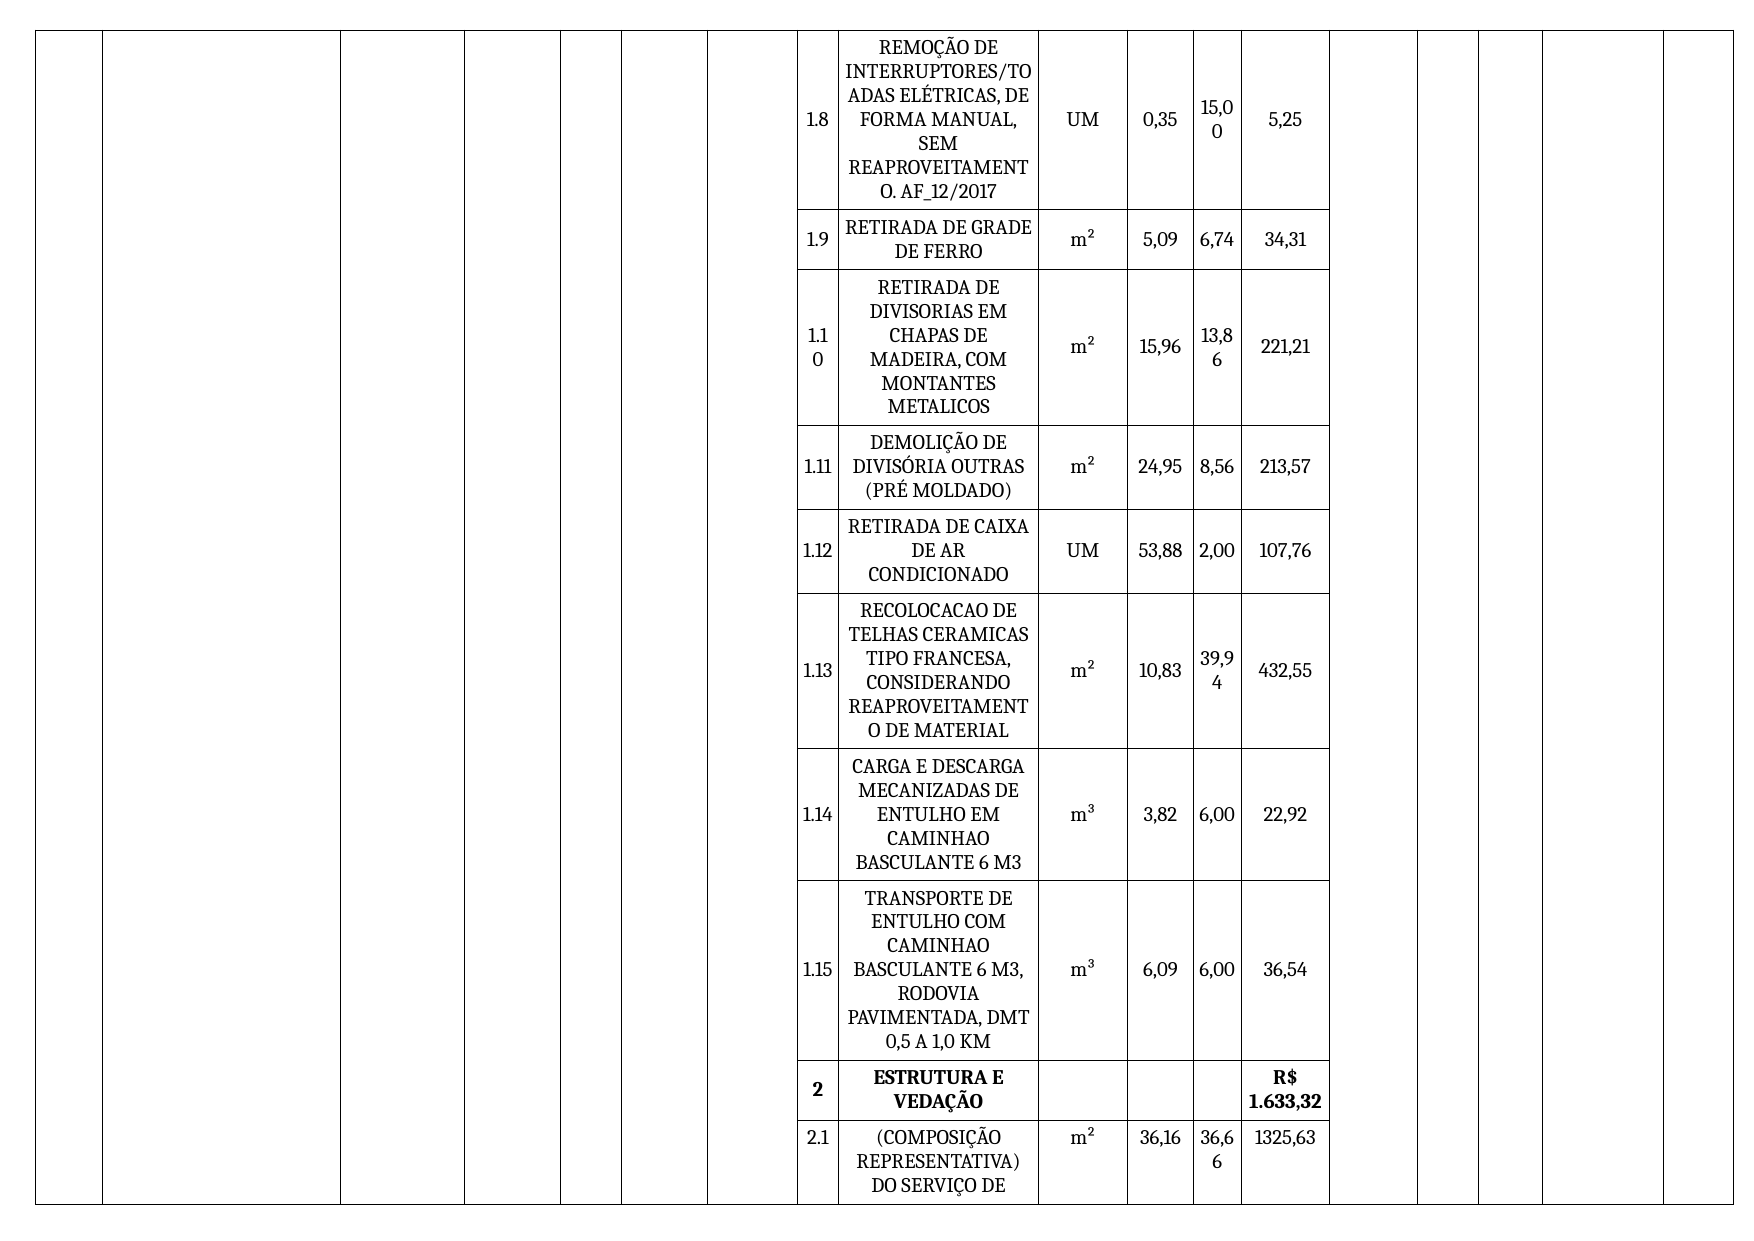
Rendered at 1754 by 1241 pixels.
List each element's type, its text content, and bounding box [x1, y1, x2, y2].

table_cell 6,09 [1128, 881, 1193, 1060]
table_cell 1.9 [798, 210, 838, 269]
table_cell 1.15 [798, 881, 838, 1060]
table_cell [1664, 31, 1733, 1203]
table_cell 15,00 [1194, 31, 1241, 209]
table_cell 36,66 [1194, 1121, 1241, 1203]
table_cell 39,94 [1194, 594, 1241, 748]
table_cell 1.12 [798, 510, 838, 592]
table_cell [1194, 1061, 1241, 1119]
table_cell 107,76 [1242, 510, 1329, 592]
table_cell 53,88 [1128, 510, 1193, 592]
table_cell [103, 31, 340, 1203]
table_cell 13,86 [1194, 270, 1241, 425]
table_cell [561, 31, 621, 1203]
table_cell 1.13 [798, 594, 838, 748]
table_cell ESTRUTURA E VEDAÇÃO [839, 1061, 1038, 1119]
table_cell [1418, 31, 1478, 1203]
table_cell [465, 31, 560, 1203]
table_cell RETIRADA DE DIVISORIAS EM CHAPAS DE MADEIRA, COM MONTANTES METALICOS [839, 270, 1038, 425]
table_cell m² [1039, 594, 1127, 748]
table_cell 221,21 [1242, 270, 1329, 425]
table_cell 22,92 [1242, 749, 1329, 880]
table_cell 3,82 [1128, 749, 1193, 880]
table_cell (COMPOSIÇÃO REPRESENTATIVA) DO SERVIÇO DE [839, 1121, 1038, 1203]
table_cell 8,56 [1194, 426, 1241, 509]
table_cell RECOLOCACAO DE TELHAS CERAMICAS TIPO FRANCESA, CONSIDERANDO REAPROVEITAMENTO DE MATERIAL [839, 594, 1038, 748]
table_cell m³ [1039, 881, 1127, 1060]
table_cell [1479, 31, 1542, 1203]
table_cell 36,16 [1128, 1121, 1193, 1203]
table_cell 34,31 [1242, 210, 1329, 269]
table_cell 24,95 [1128, 426, 1193, 509]
table_cell 5,09 [1128, 210, 1193, 269]
table_cell 10,83 [1128, 594, 1193, 748]
table_cell 0,35 [1128, 31, 1193, 209]
table_cell [708, 31, 797, 1203]
table_cell 1325,63 [1242, 1121, 1329, 1203]
table_cell 2,00 [1194, 510, 1241, 592]
table_cell m² [1039, 210, 1127, 269]
table_cell 6,74 [1194, 210, 1241, 269]
table_cell [622, 31, 707, 1203]
table_cell 5,25 [1242, 31, 1329, 209]
table_cell 6,00 [1194, 749, 1241, 880]
table_cell 432,55 [1242, 594, 1329, 748]
table_cell TRANSPORTE DE ENTULHO COM CAMINHAO BASCULANTE 6 M3, RODOVIA PAVIMENTADA, DMT 0,5 A 1,0 KM [839, 881, 1038, 1060]
table_cell 2 [798, 1061, 838, 1119]
table_cell 1.8 [798, 31, 838, 209]
table_cell 6,00 [1194, 881, 1241, 1060]
table_cell DEMOLIÇÃO DE DIVISÓRIA OUTRAS (PRÉ MOLDADO) [839, 426, 1038, 509]
table_cell RETIRADA DE CAIXA DE AR CONDICIONADO [839, 510, 1038, 592]
table_cell R$ 1.633,32 [1242, 1061, 1329, 1119]
table_cell 1.11 [798, 426, 838, 509]
table_cell [1543, 31, 1663, 1203]
table_cell [1039, 1061, 1127, 1119]
table_cell 213,57 [1242, 426, 1329, 509]
table_cell CARGA E DESCARGA MECANIZADAS DE ENTULHO EM CAMINHAO BASCULANTE 6 M3 [839, 749, 1038, 880]
table_cell 1.10 [798, 270, 838, 425]
table_cell 2.1 [798, 1121, 838, 1203]
table_cell 1.14 [798, 749, 838, 880]
table_cell UM [1039, 31, 1127, 209]
table_cell [1128, 1061, 1193, 1119]
table_cell [36, 31, 102, 1203]
table_cell RETIRADA DE GRADE DE FERRO [839, 210, 1038, 269]
table_cell 36,54 [1242, 881, 1329, 1060]
table_cell UM [1039, 510, 1127, 592]
table_cell [341, 31, 464, 1203]
table_cell 15,96 [1128, 270, 1193, 425]
table_cell m² [1039, 1121, 1127, 1203]
table_cell m² [1039, 426, 1127, 509]
table_cell [1330, 31, 1417, 1203]
table_cell m³ [1039, 749, 1127, 880]
table_cell REMOÇÃO DE INTERRUPTORES/TOADAS ELÉTRICAS, DE FORMA MANUAL, SEM REAPROVEITAMENTO. AF_12/2017 [839, 31, 1038, 209]
table_cell m² [1039, 270, 1127, 425]
